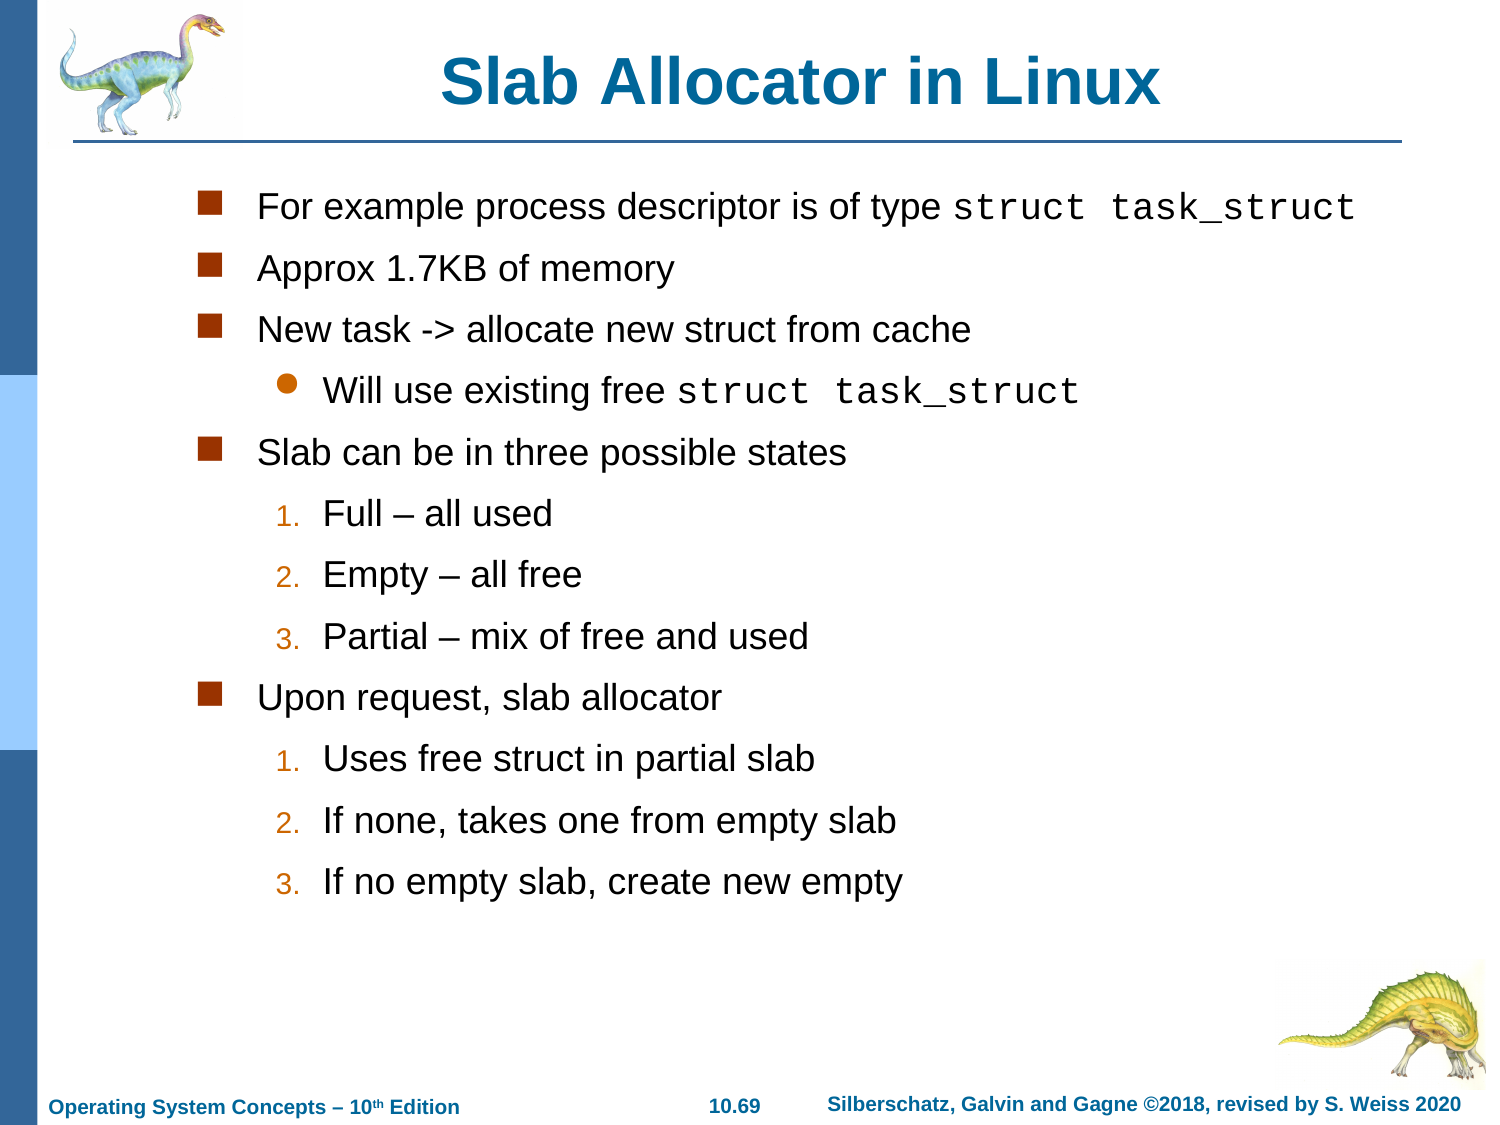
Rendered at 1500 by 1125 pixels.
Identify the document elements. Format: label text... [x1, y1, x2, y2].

list For example process descriptor is of type struct task_struct Approx 1.7KB of memory New task -> allocate new struct from cache Will use existing free struct task_struct Slab can be in three possible states Full – all used Empty – all free Partial – mix of free and used Upon request, slab allocator Uses free struct in partial slab If none, takes one from empty slab If no empty slab, create new empty [185, 174, 1450, 1031]
picture [1144, 1096, 1152, 1101]
picture [1275, 959, 1486, 1090]
picture [46, 0, 243, 149]
title Slab Allocator in Linux [177, 31, 1425, 126]
